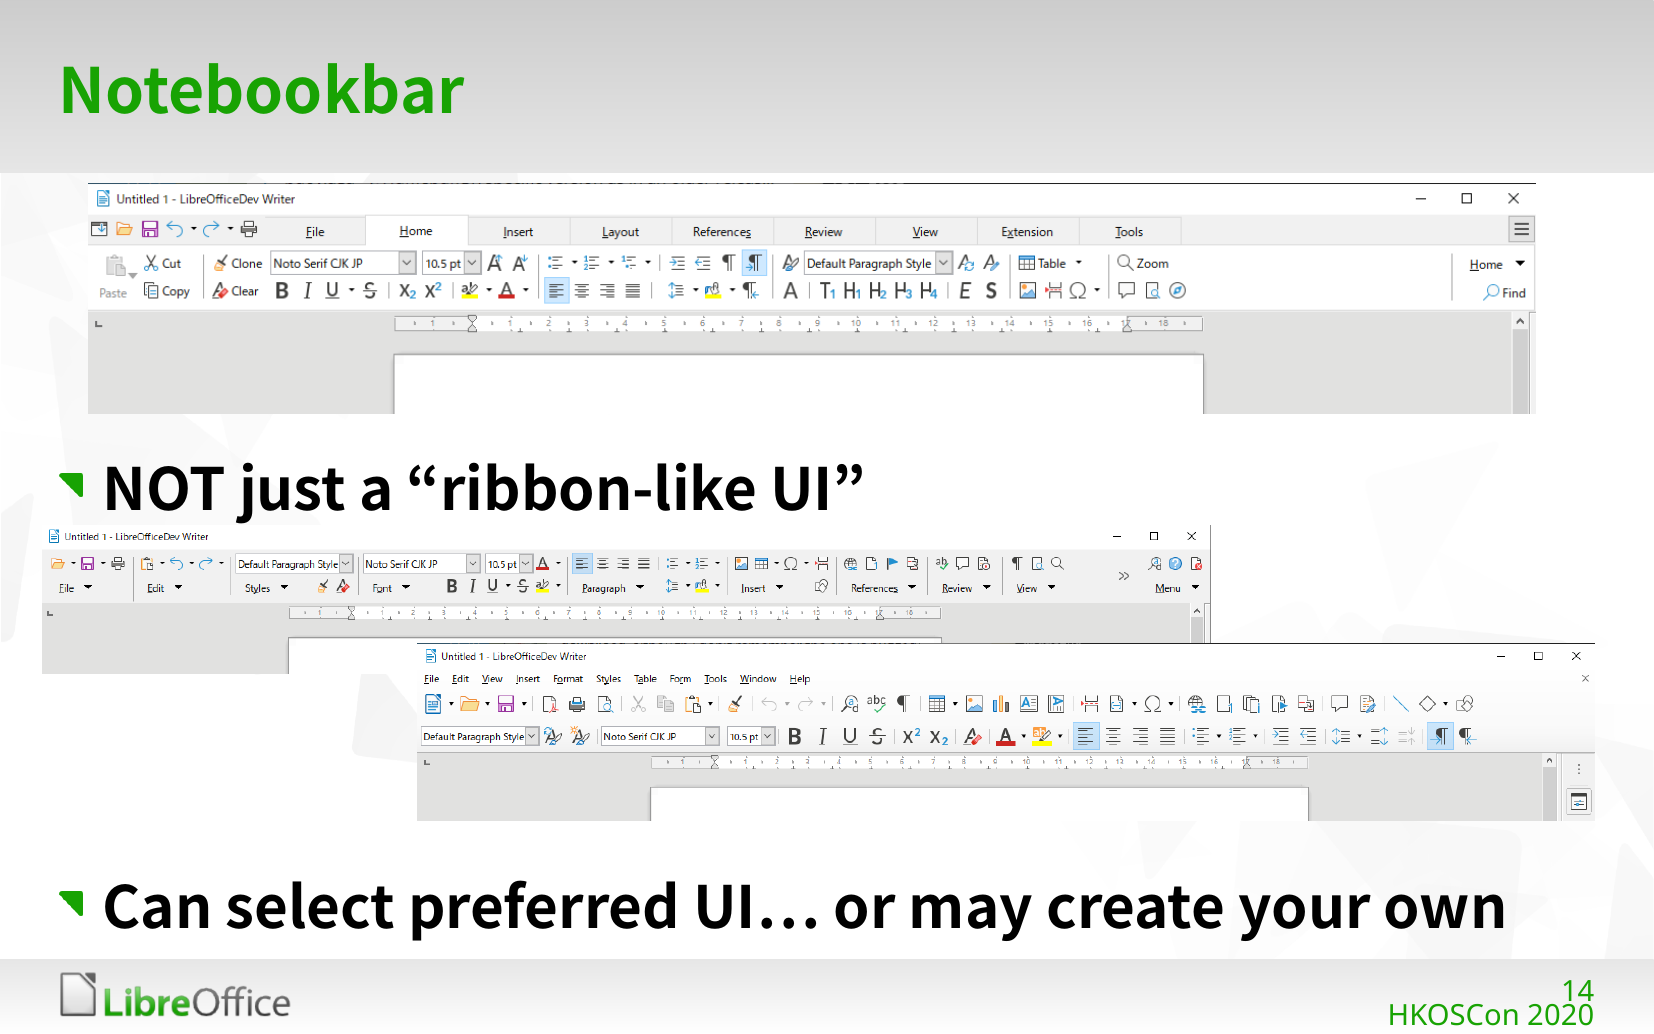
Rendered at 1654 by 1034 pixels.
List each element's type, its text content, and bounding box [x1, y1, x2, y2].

title Notebookbar [59, 24, 1595, 148]
list NOT just a “ribbon-like UI” Can select preferred UI… or may create your own [59, 442, 1595, 643]
picture [43, 955, 308, 1034]
list NOT just a “ribbon-like UI” Can select preferred UI… or may create your own [59, 674, 1595, 946]
picture [1, 172, 1654, 960]
